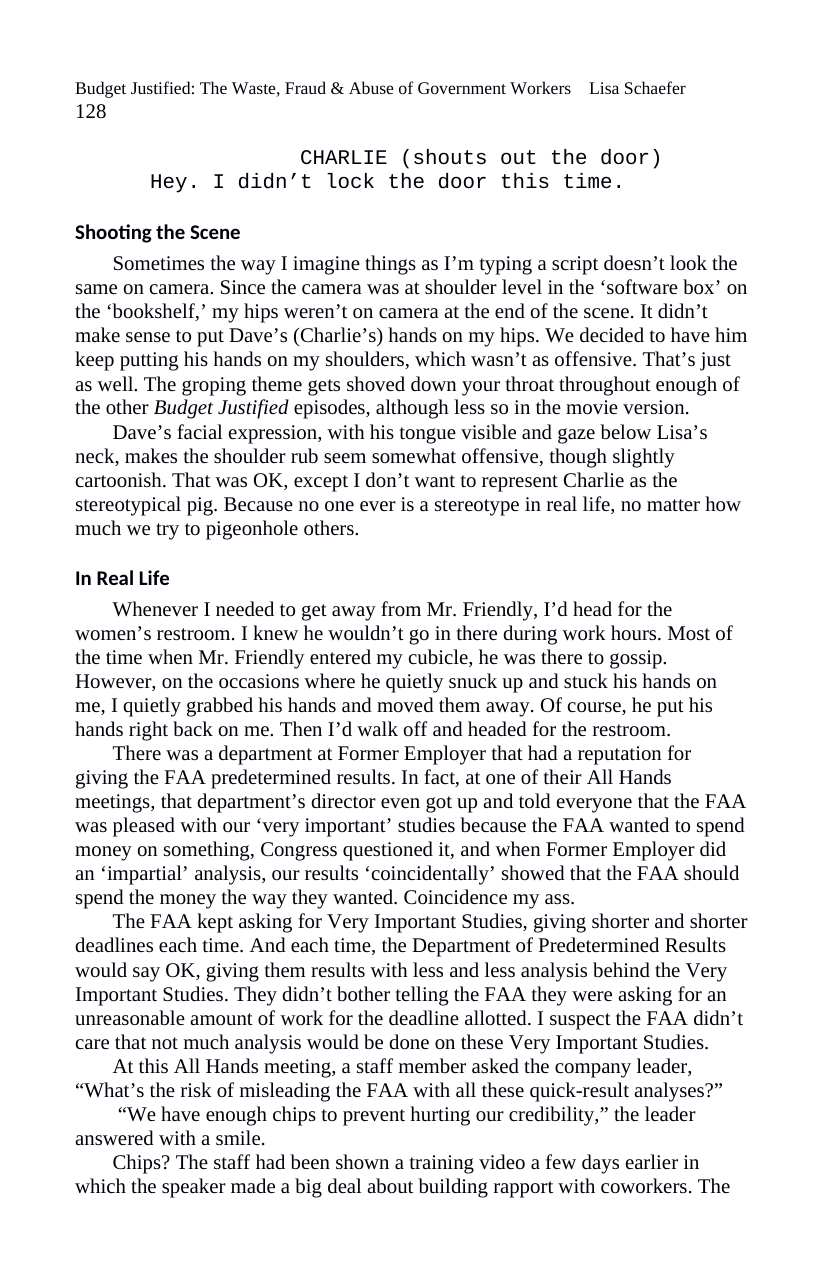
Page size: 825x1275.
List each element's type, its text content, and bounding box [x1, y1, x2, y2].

text Hey. I didn’t lock the door this time. [150, 171, 675, 194]
text The FAA kept asking for Very Important Studies, giving shorter and shorter deadlines each time. And each time, the Department of Predetermined Results would say OK, giving them results with less and less analysis behind the Very Important Studies. They didn’t bother telling the FAA they were asking for an unreasonable amount of work for the deadline allotted. I suspect the FAA didn’t care that not much analysis would be done on these Very Important Studies. [75, 909, 750, 1054]
subtitle In Real Life [75, 565, 750, 590]
text At this All Hands meeting, a staff member asked the company leader, “What’s the risk of misleading the FAA with all these quick-result analyses?” [75, 1054, 750, 1102]
text CHARLIE (shouts out the door) [75, 147, 750, 171]
text Sometimes the way I imagine things as I’m typing a script doesn’t look the same on camera. Since the camera was at shoulder level in the ‘software box’ on the ‘bookshelf,’ my hips weren’t on camera at the end of the scene. It didn’t make sense to put Dave’s (Charlie’s) hands on my hips. We decided to have him keep putting his hands on my shoulders, which wasn’t as offensive. That’s just as well. The groping theme gets shoved down your throat throughout enough of the other Budget Justified episodes, although less so in the movie version. [75, 251, 750, 419]
text “We have enough chips to prevent hurting our credibility,” the leader answered with a smile. [75, 1102, 750, 1150]
text There was a department at Former Employer that had a reputation for giving the FAA predetermined results. In fact, at one of their All Hands meetings, that department’s director even got up and told everyone that the FAA was pleased with our ‘very important’ studies because the FAA wanted to spend money on something, Congress questioned it, and when Former Employer did an ‘impartial’ analysis, our results ‘coincidentally’ showed that the FAA should spend the money the way they wanted. Coincidence my ass. [75, 741, 750, 909]
text Chips? The staff had been shown a training video a few days earlier in which the speaker made a big deal about building rapport with coworkers. The [75, 1150, 750, 1198]
text Dave’s facial expression, with his tongue visible and gaze below Lisa’s neck, makes the shoulder rub seem somewhat offensive, though slightly cartoonish. That was OK, except I don’t want to represent Charlie as the stereotypical pig. Because no one ever is a stereotype in real life, no matter how much we try to pigeonhole others. [75, 419, 750, 540]
text Whenever I needed to get away from Mr. Friendly, I’d head for the women’s restroom. I knew he wouldn’t go in there during work hours. Most of the time when Mr. Friendly entered my cubicle, he was there to gossip. However, on the occasions where he quietly snuck up and stuck his hands on me, I quietly grabbed his hands and moved them away. Of course, he put his hands right back on me. Then I’d walk off and headed for the restroom. [75, 597, 750, 741]
subtitle Shooting the Scene [75, 219, 750, 245]
